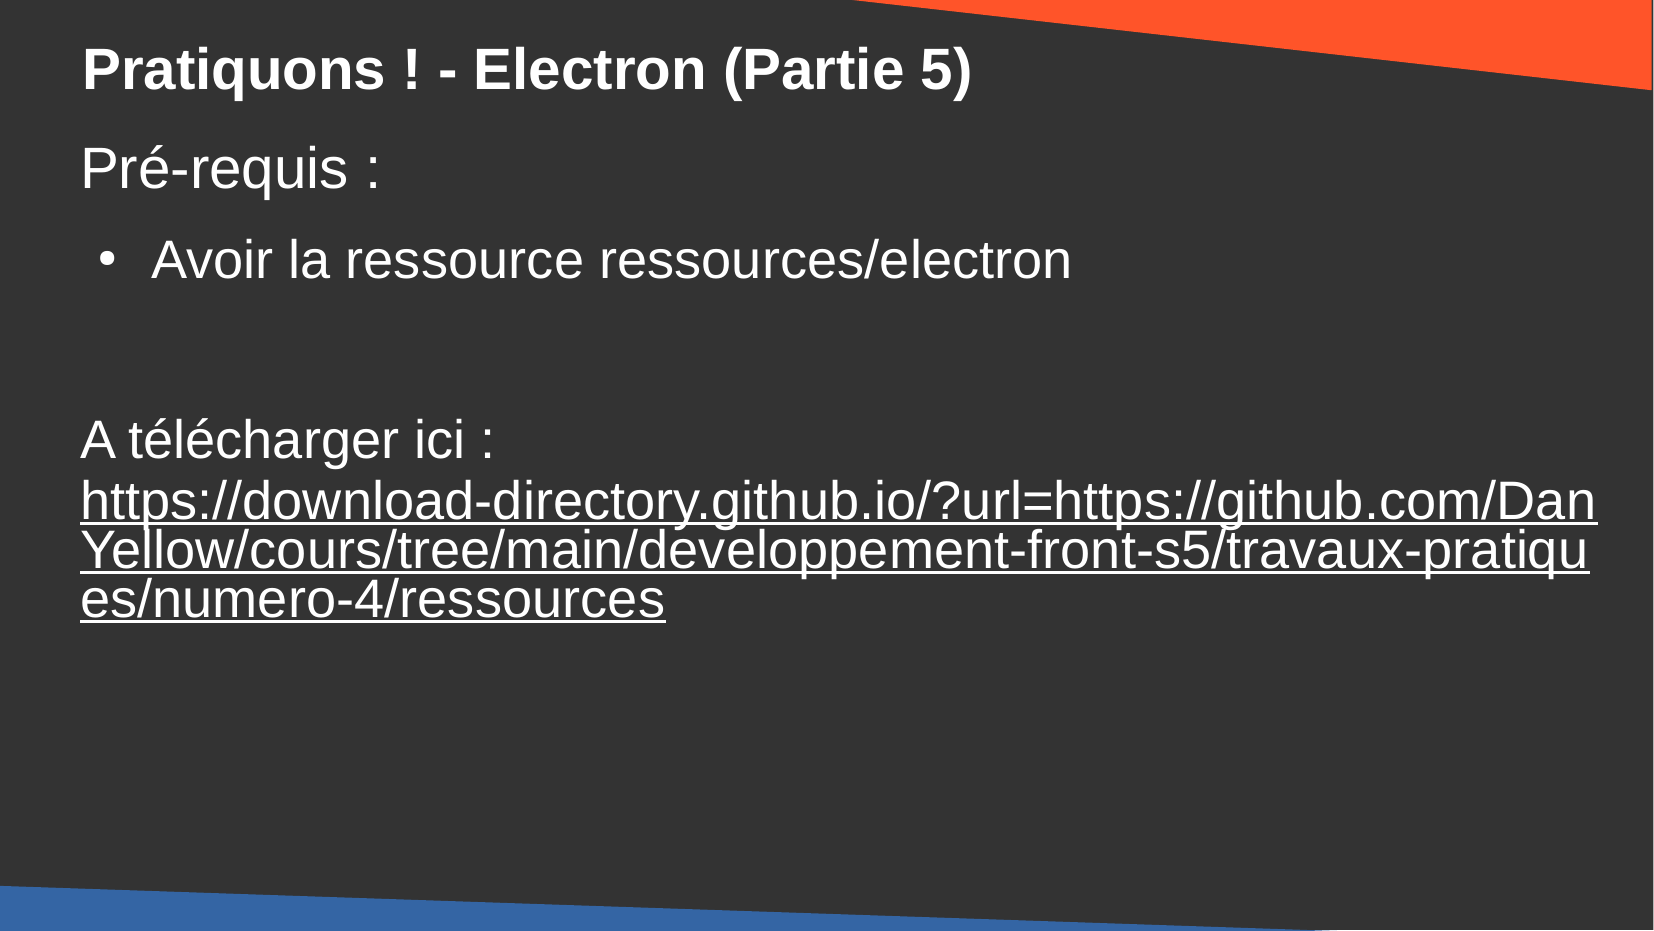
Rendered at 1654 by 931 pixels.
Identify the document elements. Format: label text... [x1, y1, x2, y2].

text_box [852, 0, 1652, 91]
text_box [0, 885, 1337, 931]
list Pré-requis : Avoir la ressource ressources/electron A télécharger ici : https://download-directory.github.io/?url=https://github.com/DanYellow/cours/tree/main/developpement-front-s5/travaux-pratiques/numero-4/ressources [80, 135, 1620, 721]
title Pratiquons ! - Electron (Partie 5) [82, 37, 1571, 114]
